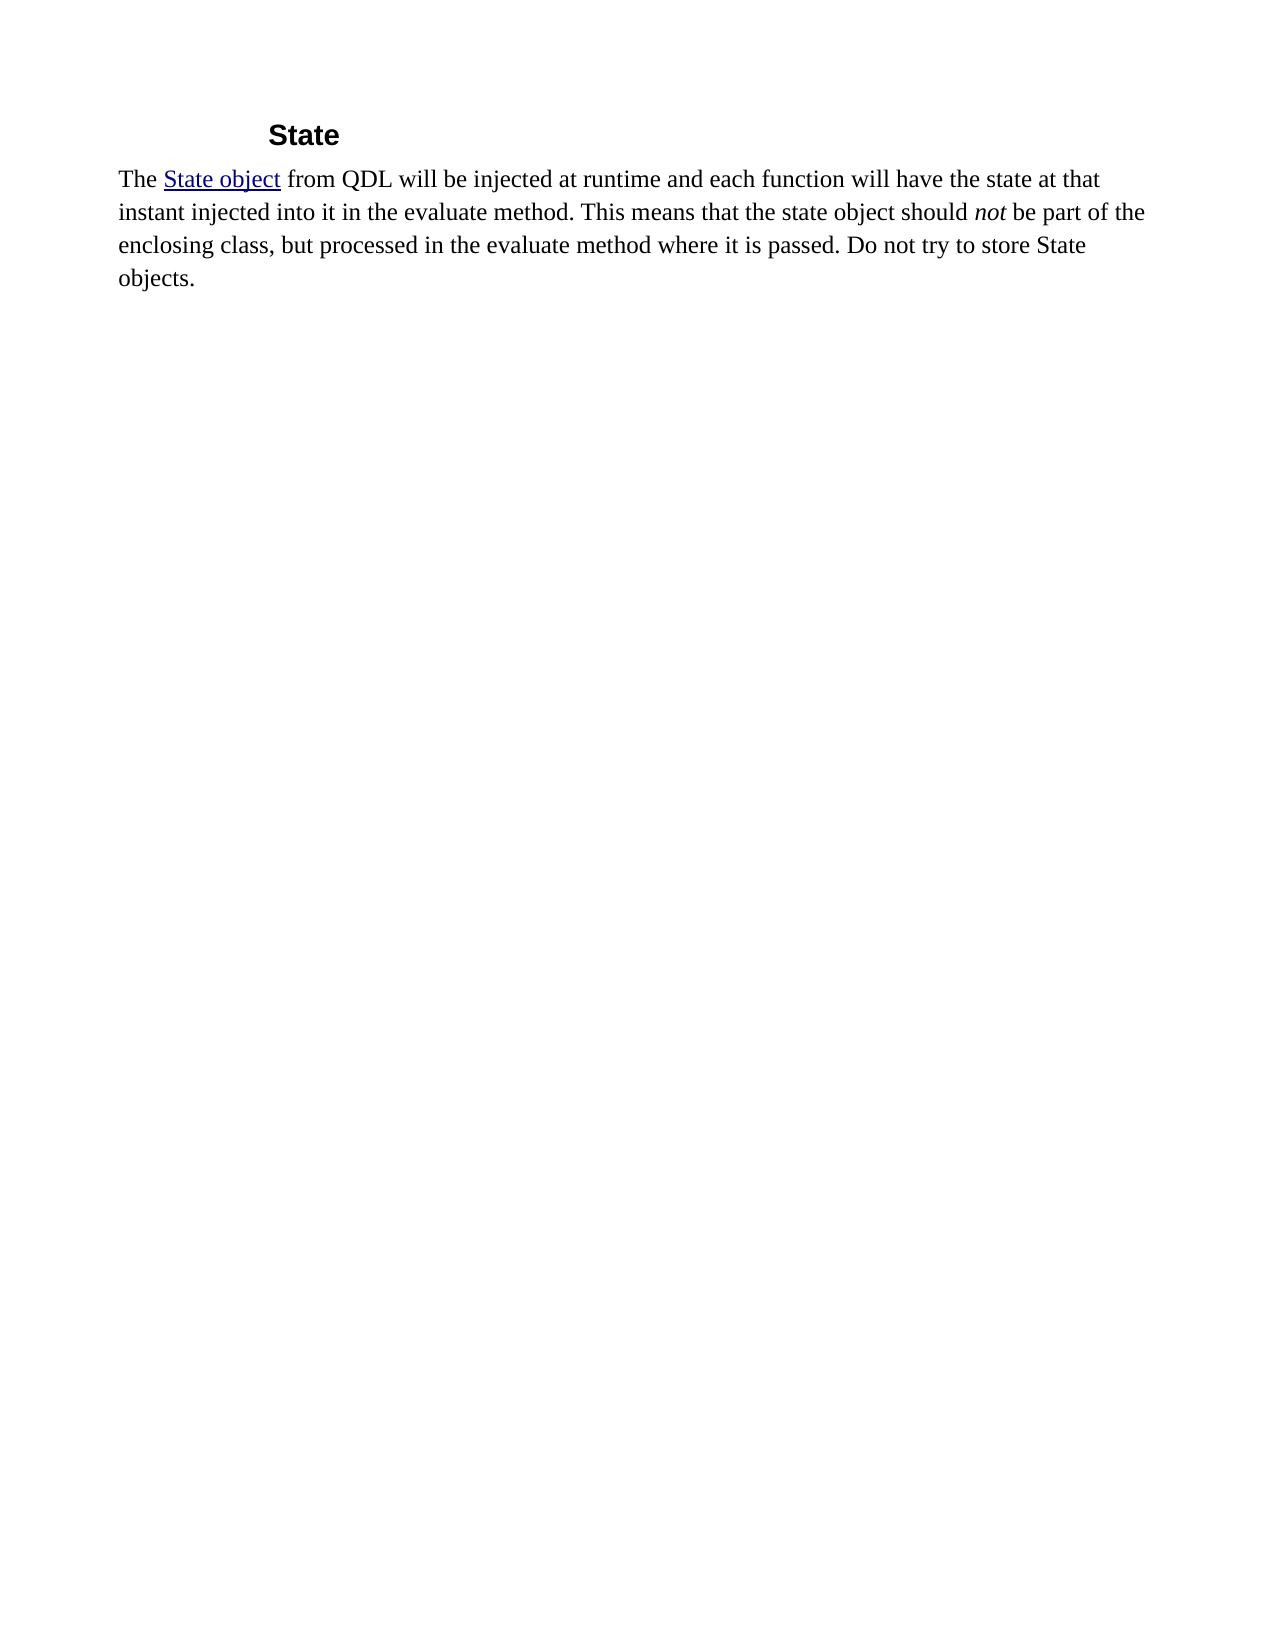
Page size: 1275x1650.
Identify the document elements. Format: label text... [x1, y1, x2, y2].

text The State object from QDL will be injected at runtime and each function will have the state at that instant injected into it in the evaluate method. This means that the state object should not be part of the enclosing class, but processed in the evaluate method where it is passed. Do not try to store State objects. [118, 164, 1157, 292]
subtitle State [231, 118, 1157, 152]
